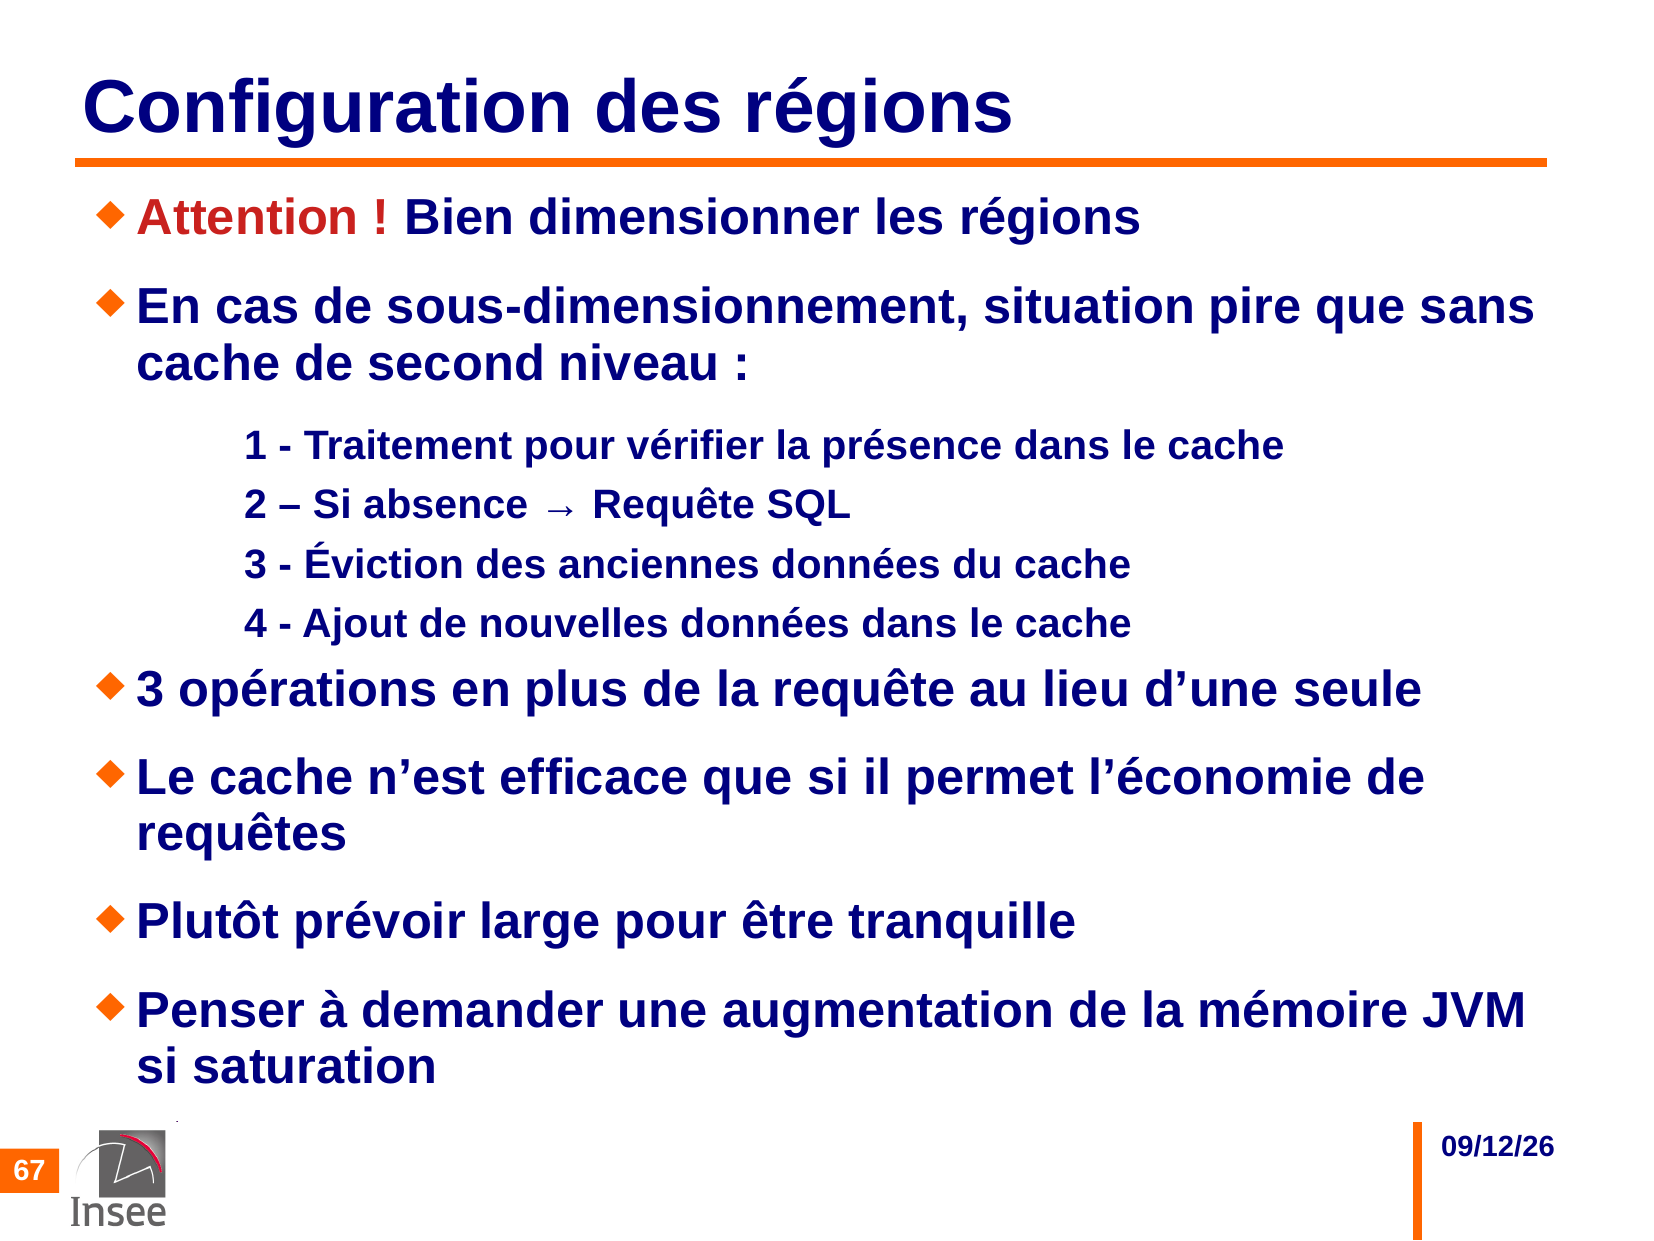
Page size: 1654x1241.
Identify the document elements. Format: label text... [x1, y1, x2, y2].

picture [62, 1121, 178, 1241]
title Configuration des régions [82, 49, 1619, 163]
list Attention ! Bien dimensionner les régions En cas de sous-dimensionnement, situation pire que sans cache de second niveau : 1 - Traitement pour vérifier la présence dans le cache 2 – Si absence → Requête SQL 3 - Éviction des anciennes données du cache 4 - Ajout de nouvelles données dans le cache 3 opérations en plus de la requête au lieu d’une seule Le cache n’est efficace que si il permet l’économie de requêtes Plutôt prévoir large pour être tranquille Penser à demander une augmentation de la mémoire JVM si saturation [82, 188, 1571, 1099]
